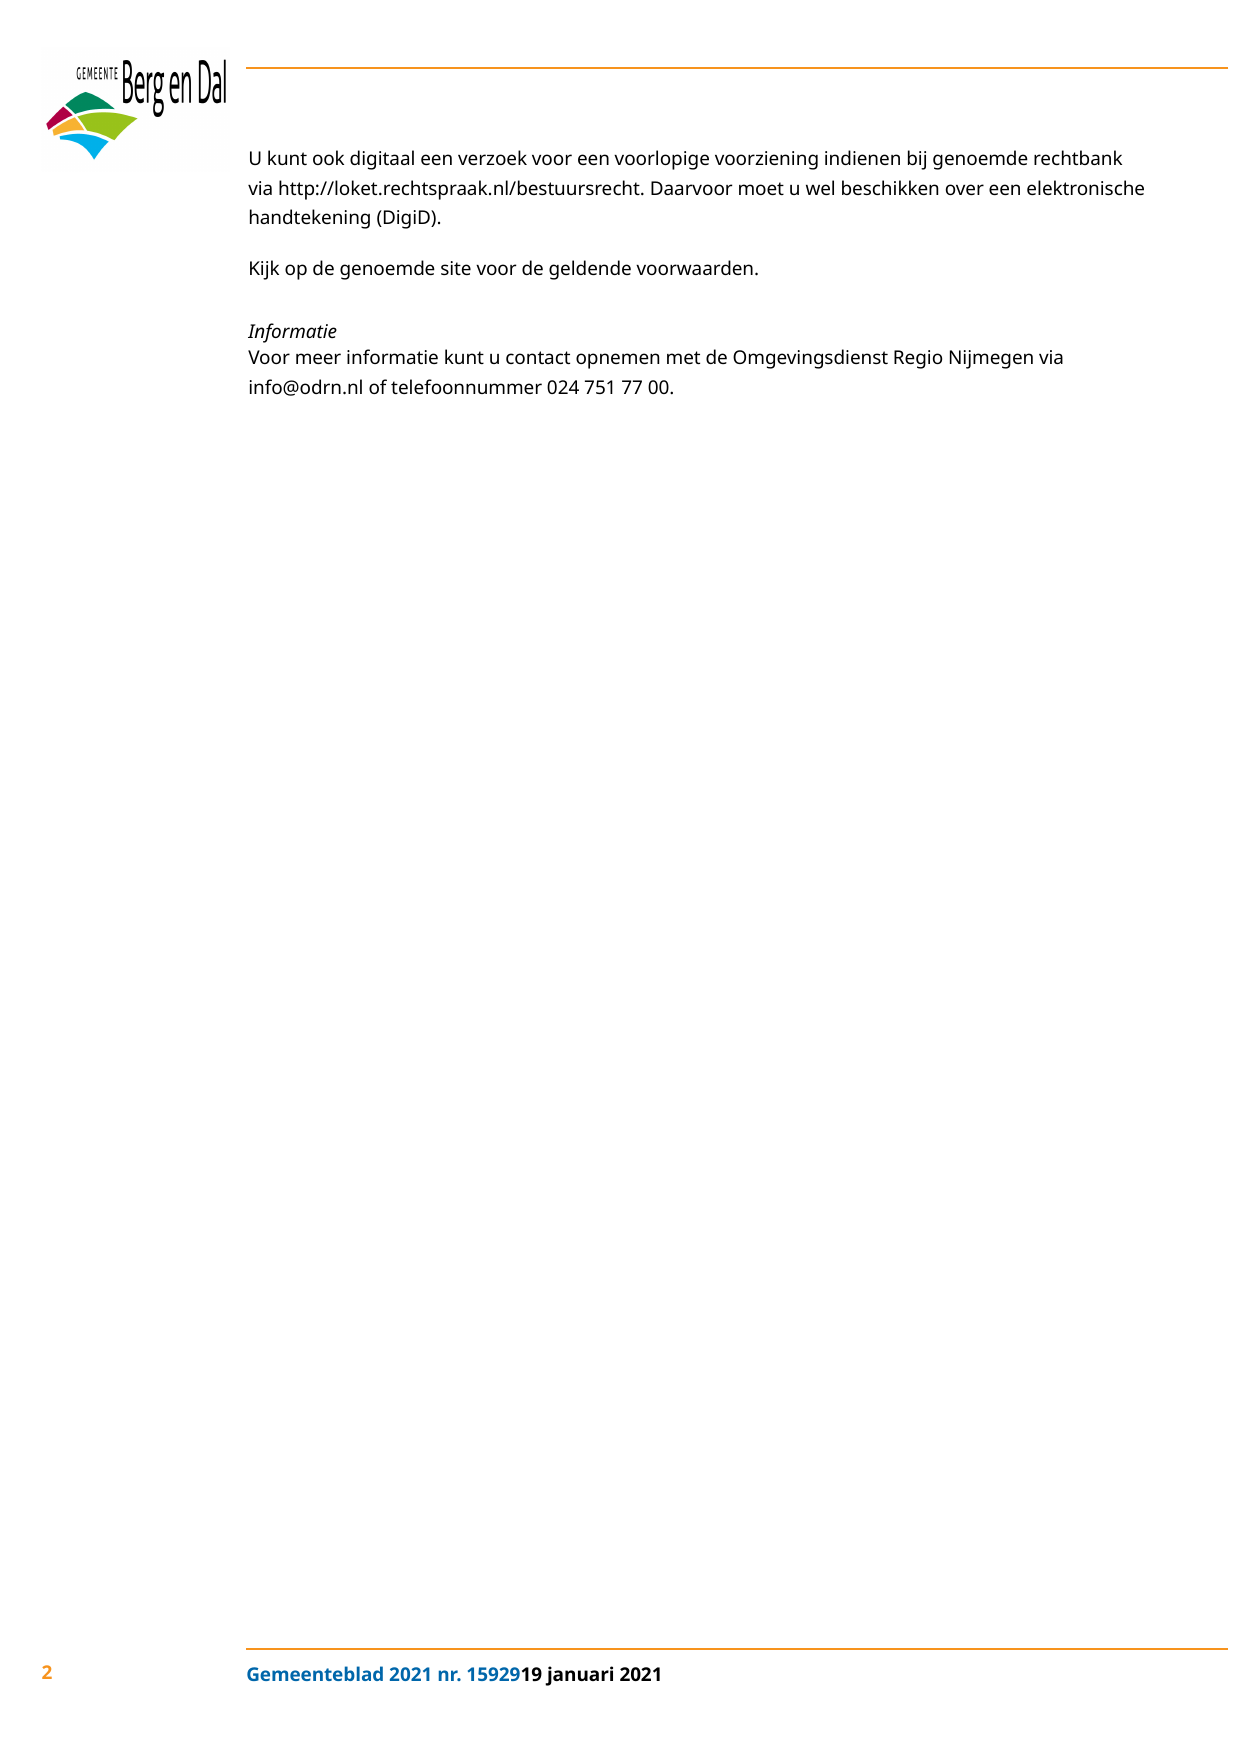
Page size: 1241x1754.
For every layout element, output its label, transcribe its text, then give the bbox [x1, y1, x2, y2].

text Voor meer informatie kunt u contact opnemen met de Omgevingsdienst Regio Nijmegen via info@odrn.nl of telefoonnummer 024 751 77 00. [248, 344, 1152, 400]
text Kijk op de genoemde site voor de geldende voorwaarden. [248, 255, 1152, 281]
text U kunt ook digitaal een verzoek voor een voorlopige voorziening indienen bij genoemde rechtbank via http://loket.rechtspraak.nl/bestuursrecht. Daarvoor moet u wel beschikken over een elektronische handtekening (DigiD). [248, 145, 1152, 230]
picture [41, 47, 231, 172]
text Informatie [248, 319, 1152, 344]
